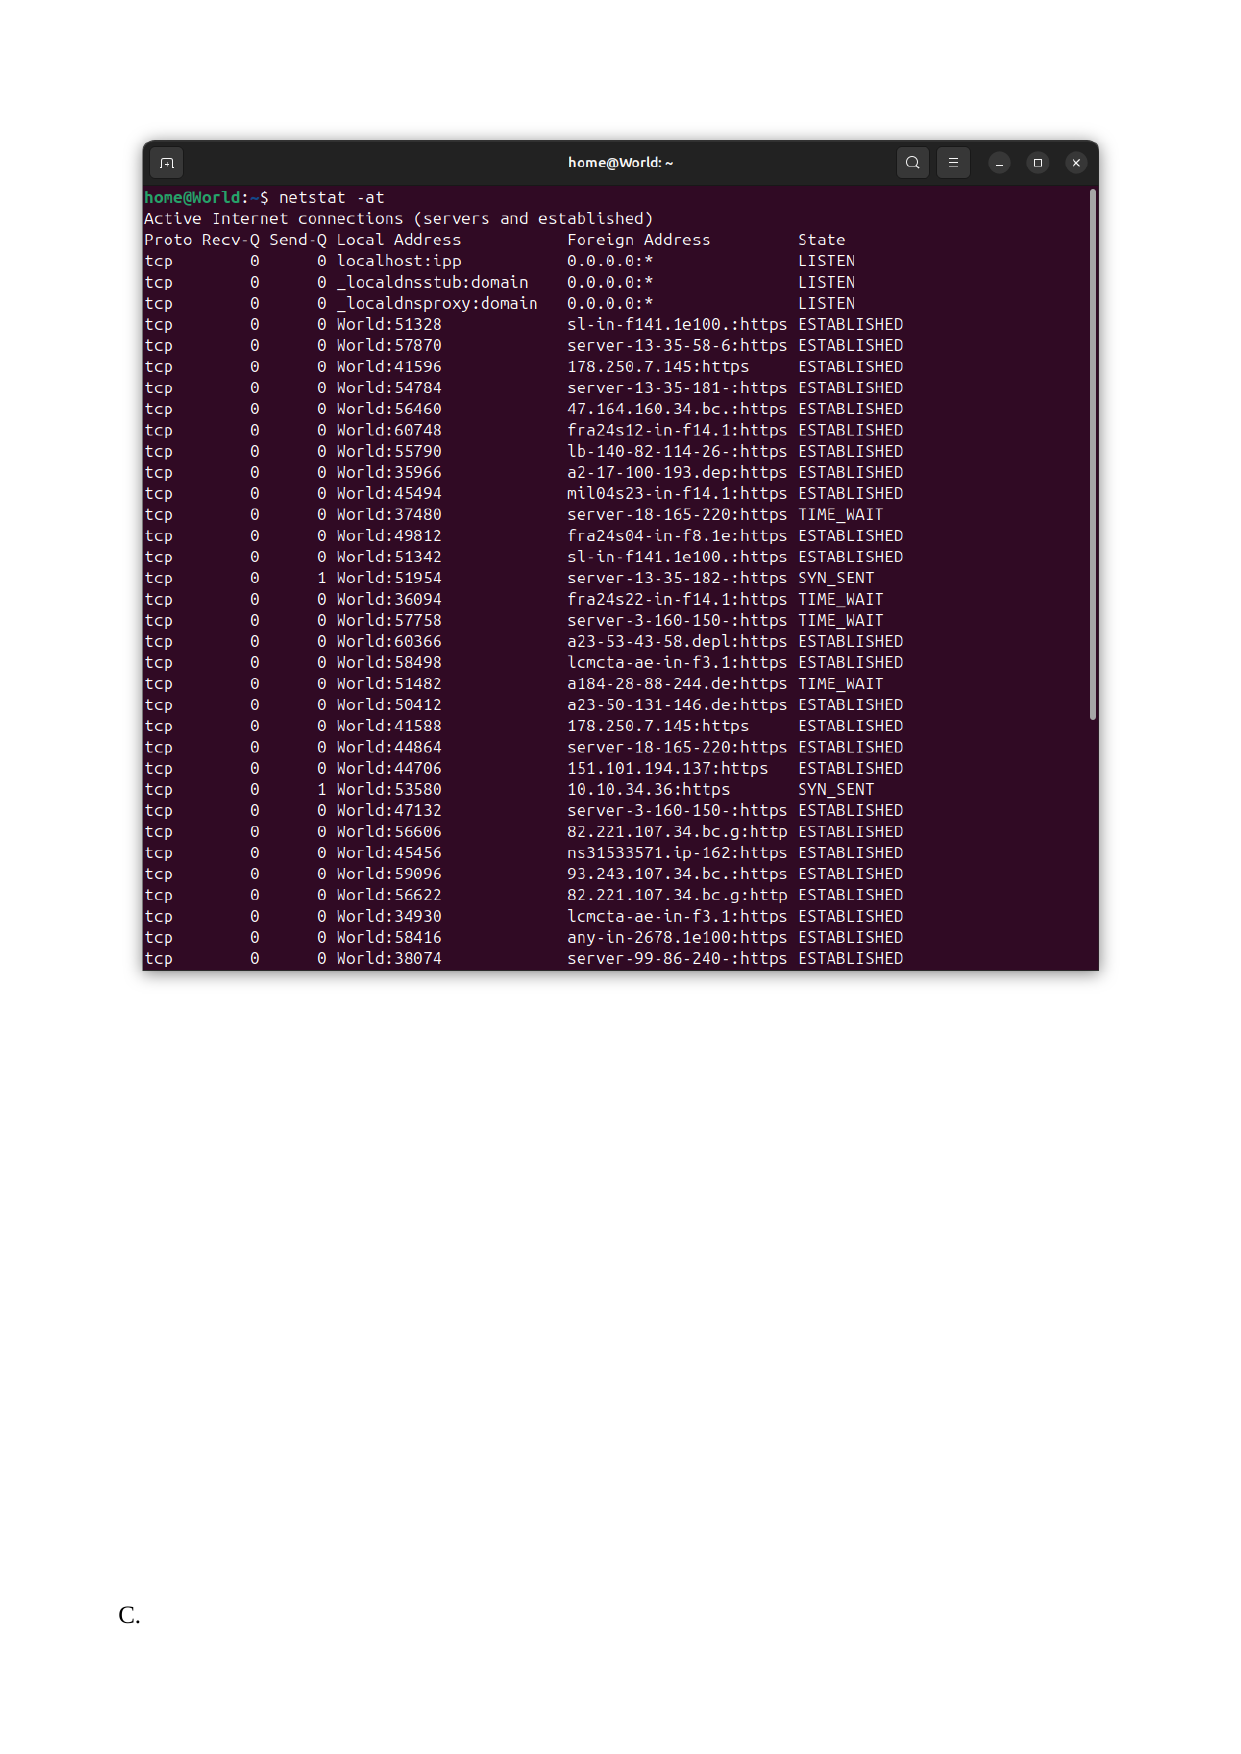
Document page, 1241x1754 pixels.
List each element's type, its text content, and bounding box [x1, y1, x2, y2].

picture [118, 118, 1123, 997]
text C. [118, 1600, 1122, 1629]
